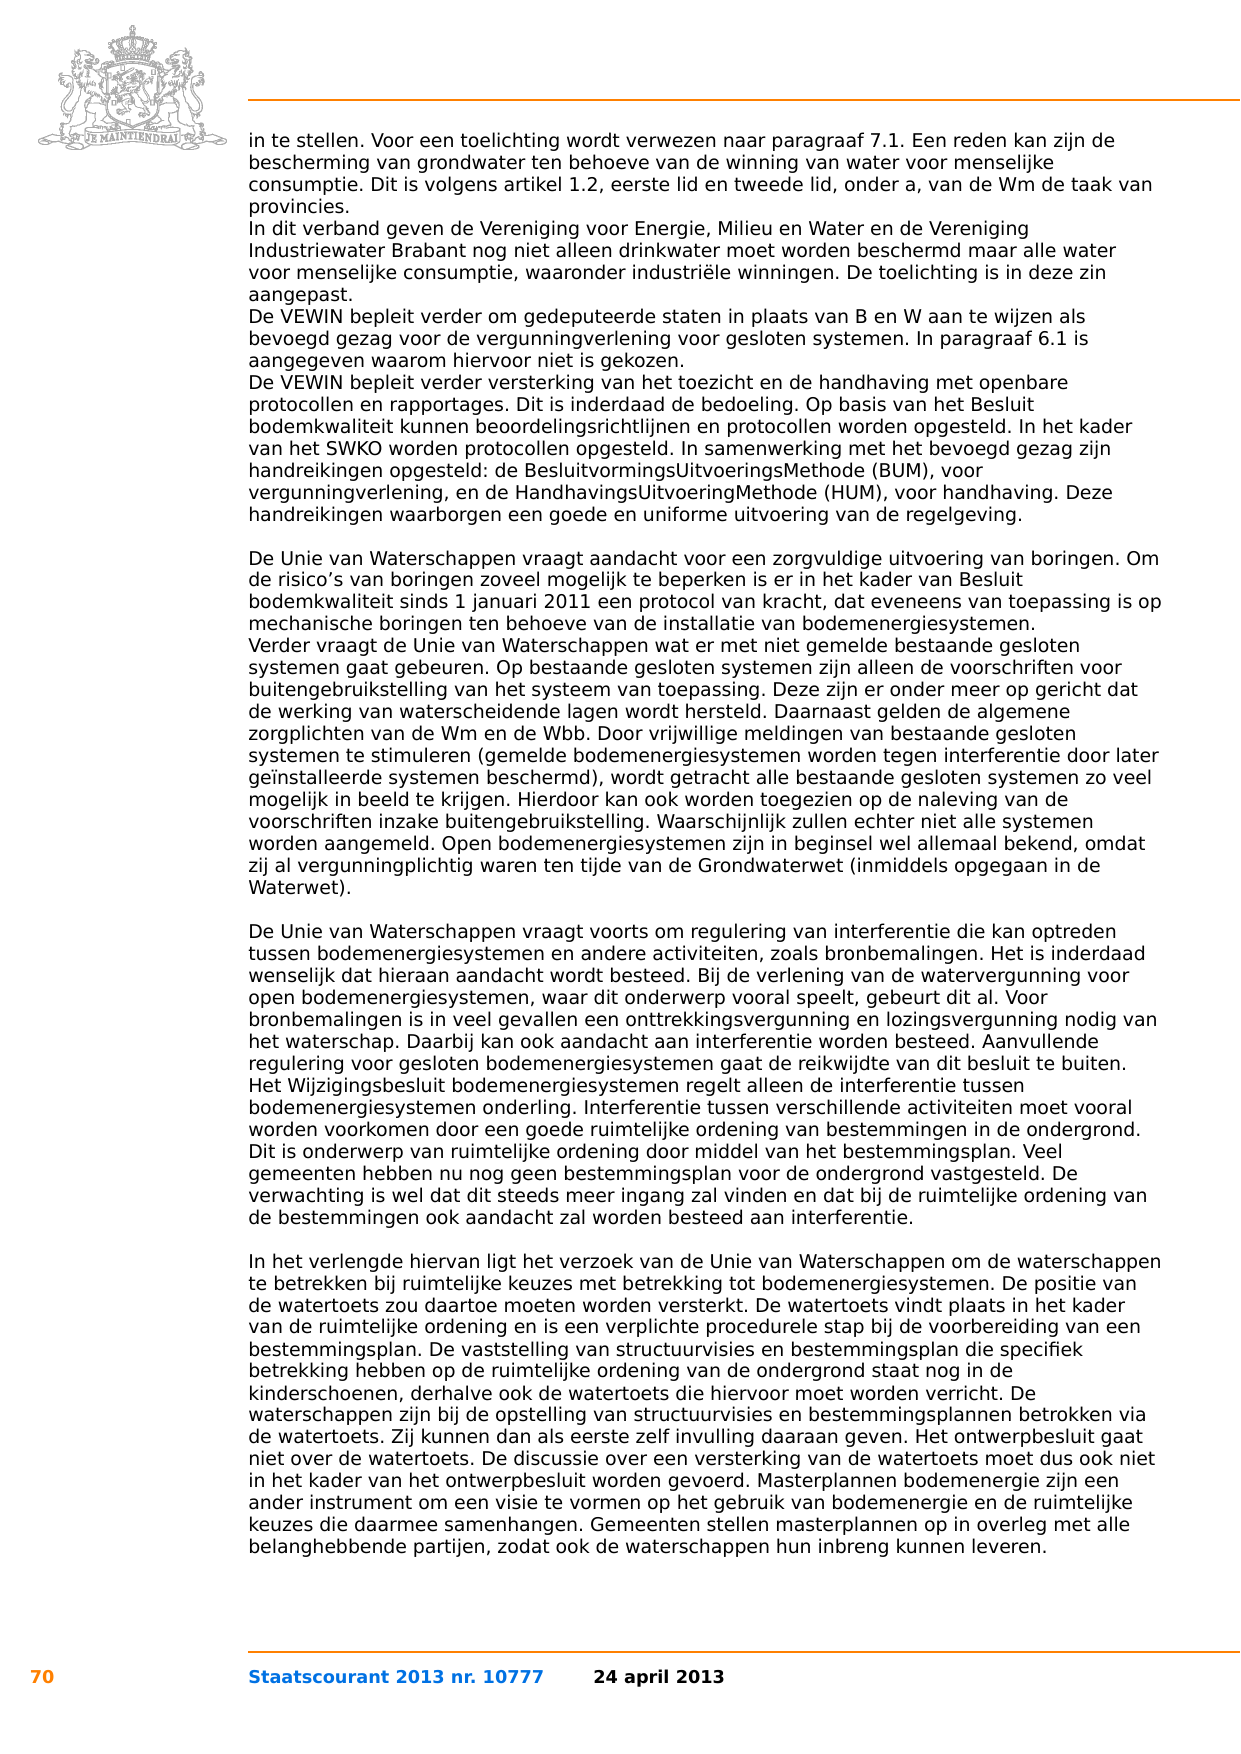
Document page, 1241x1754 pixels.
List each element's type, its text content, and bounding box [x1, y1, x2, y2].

text In dit verband geven de Vereniging voor Energie, Milieu en Water en de Vereniging Industriewater Brabant nog niet alleen drinkwater moet worden beschermd maar alle water voor menselijke consumptie, waaronder industriële winningen. De toelichting is in deze zin aangepast. [248, 218, 1163, 306]
text De VEWIN bepleit verder om gedeputeerde staten in plaats van B en W aan te wijzen als bevoegd gezag voor de vergunningverlening voor gesloten systemen. In paragraaf 6.1 is aangegeven waarom hiervoor niet is gekozen. [248, 306, 1163, 372]
text De Unie van Waterschappen vraagt aandacht voor een zorgvuldige uitvoering van boringen. Om de risico’s van boringen zoveel mogelijk te beperken is er in het kader van Besluit bodemkwaliteit sinds 1 januari 2011 een protocol van kracht, dat eveneens van toepassing is op mechanische boringen ten behoeve van de installatie van bodemenergiesystemen. [248, 547, 1163, 635]
picture [38, 25, 227, 150]
text De Unie van Waterschappen vraagt voorts om regulering van interferentie die kan optreden tussen bodemenergiesystemen en andere activiteiten, zoals bronbemalingen. Het is inderdaad wenselijk dat hieraan aandacht wordt besteed. Bij de verlening van de watervergunning voor open bodemenergiesystemen, waar dit onderwerp vooral speelt, gebeurt dit al. Voor bronbemalingen is in veel gevallen een onttrekkingsvergunning en lozingsvergunning nodig van het waterschap. Daarbij kan ook aandacht aan interferentie worden besteed. Aanvullende regulering voor gesloten bodemenergiesystemen gaat de reikwijdte van dit besluit te buiten. Het Wijzigingsbesluit bodemenergiesystemen regelt alleen de interferentie tussen bodemenergiesystemen onderling. Interferentie tussen verschillende activiteiten moet vooral worden voorkomen door een goede ruimtelijke ordening van bestemmingen in de ondergrond. Dit is onderwerp van ruimtelijke ordening door middel van het bestemmingsplan. Veel gemeenten hebben nu nog geen bestemmingsplan voor de ondergrond vastgesteld. De verwachting is wel dat dit steeds meer ingang zal vinden en dat bij de ruimtelijke ordening van de bestemmingen ook aandacht zal worden besteed aan interferentie. [248, 921, 1163, 1229]
text In het verlengde hiervan ligt het verzoek van de Unie van Waterschappen om de waterschappen te betrekken bij ruimtelijke keuzes met betrekking tot bodemenergiesystemen. De positie van de watertoets zou daartoe moeten worden versterkt. De watertoets vindt plaats in het kader van de ruimtelijke ordening en is een verplichte procedurele stap bij de voorbereiding van een bestemmingsplan. De vaststelling van structuurvisies en bestemmingsplan die specifiek betrekking hebben op de ruimtelijke ordening van de ondergrond staat nog in de kinderschoenen, derhalve ook de watertoets die hiervoor moet worden verricht. De waterschappen zijn bij de opstelling van structuurvisies en bestemmingsplannen betrokken via de watertoets. Zij kunnen dan als eerste zelf invulling daaraan geven. Het ontwerpbesluit gaat niet over de watertoets. De discussie over een versterking van de watertoets moet dus ook niet in het kader van het ontwerpbesluit worden gevoerd. Masterplannen bodemenergie zijn een ander instrument om een visie te vormen op het gebruik van bodemenergie en de ruimtelijke keuzes die daarmee samenhangen. Gemeenten stellen masterplannen op in overleg met alle belanghebbende partijen, zodat ook de waterschappen hun inbreng kunnen leveren. [248, 1251, 1163, 1558]
text De VEWIN bepleit verder versterking van het toezicht en de handhaving met openbare protocollen en rapportages. Dit is inderdaad de bedoeling. Op basis van het Besluit bodemkwaliteit kunnen beoordelingsrichtlijnen en protocollen worden opgesteld. In het kader van het SWKO worden protocollen opgesteld. In samenwerking met het bevoegd gezag zijn handreikingen opgesteld: de BesluitvormingsUitvoeringsMethode (BUM), voor vergunningverlening, en de HandhavingsUitvoeringMethode (HUM), voor handhaving. Deze handreikingen waarborgen een goede en uniforme uitvoering van de regelgeving. [248, 372, 1163, 526]
text Verder vraagt de Unie van Waterschappen wat er met niet gemelde bestaande gesloten systemen gaat gebeuren. Op bestaande gesloten systemen zijn alleen de voorschriften voor buitengebruikstelling van het systeem van toepassing. Deze zijn er onder meer op gericht dat de werking van waterscheidende lagen wordt hersteld. Daarnaast gelden de algemene zorgplichten van de Wm en de Wbb. Door vrijwillige meldingen van bestaande gesloten systemen te stimuleren (gemelde bodemenergiesystemen worden tegen interferentie door later geïnstalleerde systemen beschermd), wordt getracht alle bestaande gesloten systemen zo veel mogelijk in beeld te krijgen. Hierdoor kan ook worden toegezien op de naleving van de voorschriften inzake buitengebruikstelling. Waarschijnlijk zullen echter niet alle systemen worden aangemeld. Open bodemenergiesystemen zijn in beginsel wel allemaal bekend, omdat zij al vergunningplichtig waren ten tijde van de Grondwaterwet (inmiddels opgegaan in de Waterwet). [248, 635, 1163, 899]
text in te stellen. Voor een toelichting wordt verwezen naar paragraaf 7.1. Een reden kan zijn de bescherming van grondwater ten behoeve van de winning van water voor menselijke consumptie. Dit is volgens artikel 1.2, eerste lid en tweede lid, onder a, van de Wm de taak van provincies. [248, 130, 1163, 218]
